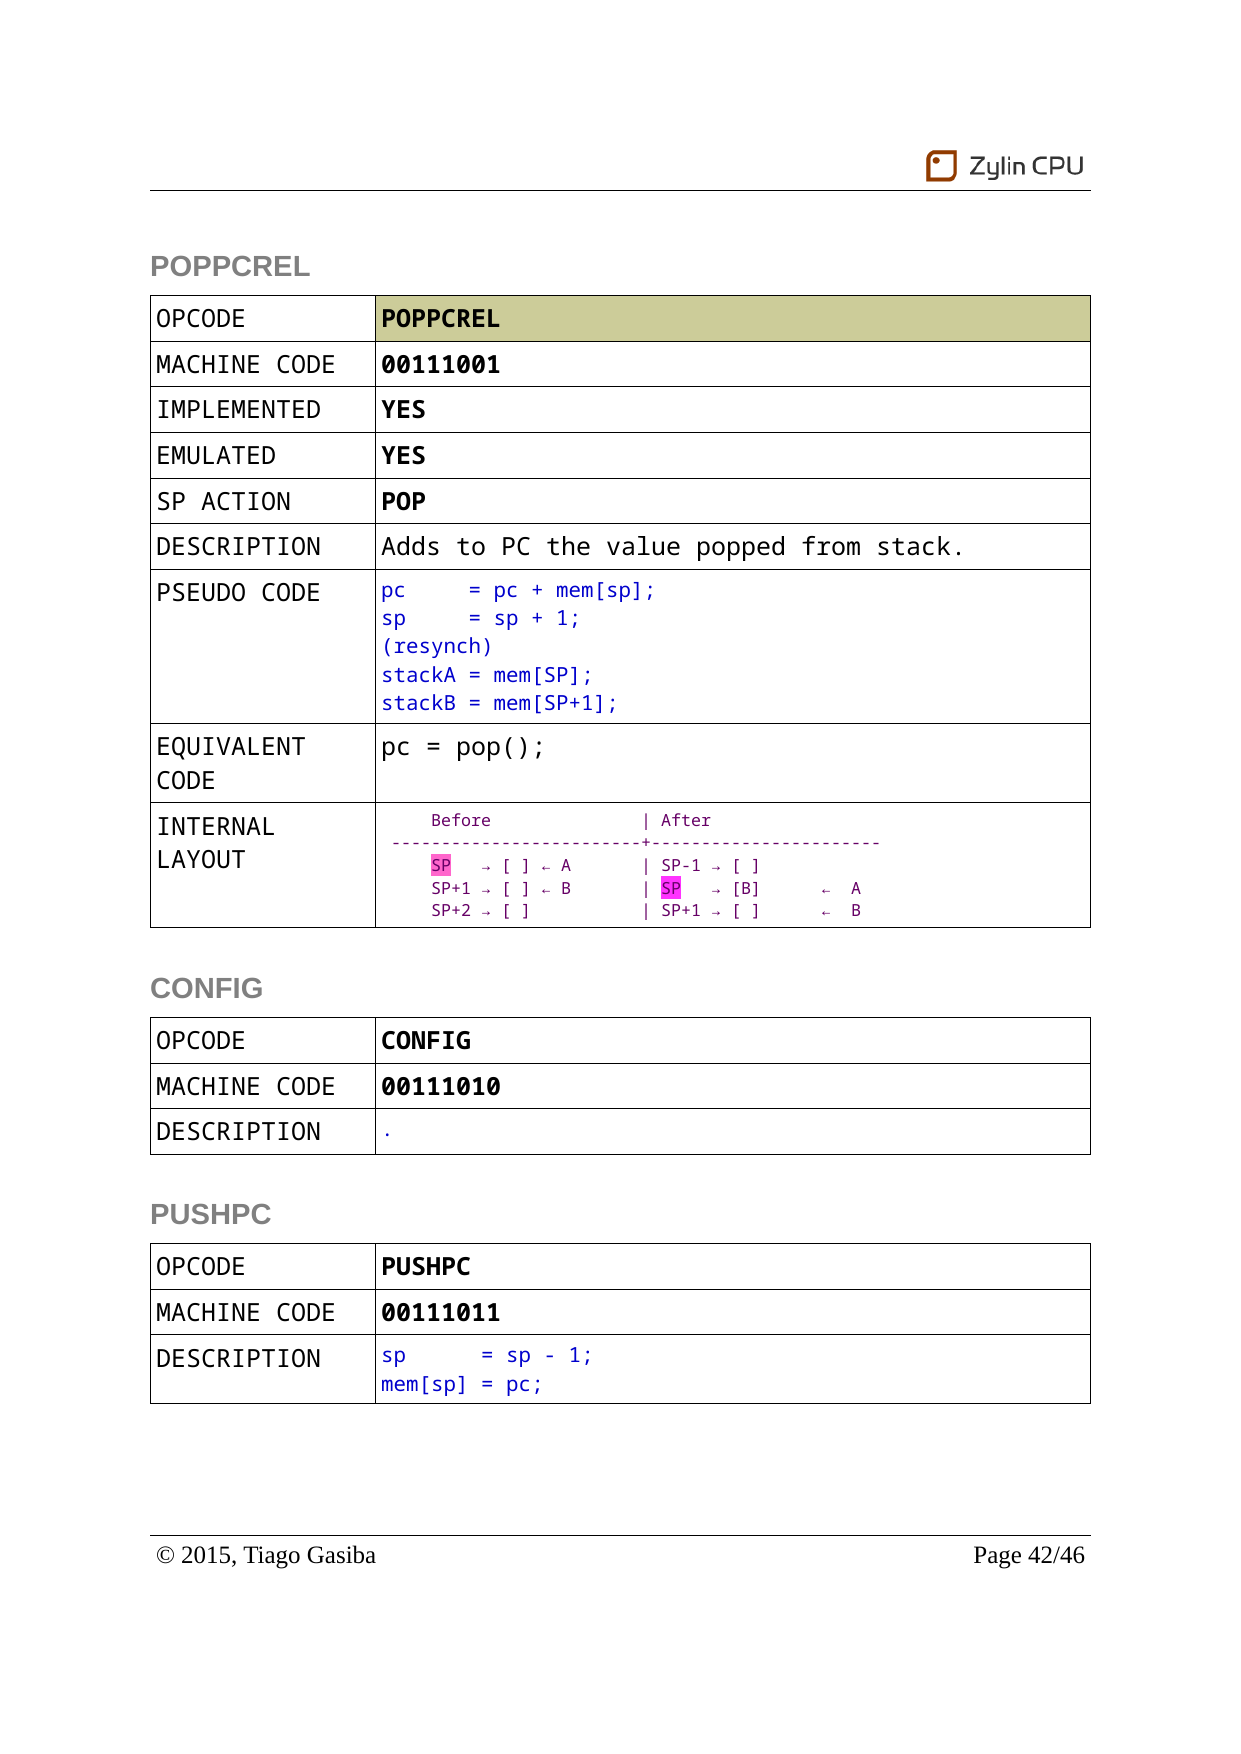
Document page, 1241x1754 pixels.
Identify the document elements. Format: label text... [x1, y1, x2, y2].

table_cell IMPLEMENTED [151, 387, 375, 432]
table_cell pc = pc + mem[sp]; sp = sp + 1; (resynch) stackA = mem[SP]; stackB = mem[SP+1]; [376, 570, 1090, 723]
table_cell MACHINE CODE [151, 342, 375, 386]
table_cell YES [376, 433, 1090, 478]
table_cell 00111010 [376, 1064, 1090, 1108]
table_cell PSEUDO CODE [151, 570, 375, 723]
table_cell . [376, 1109, 1090, 1154]
table_header OPCODE [151, 296, 375, 341]
table_cell DESCRIPTION [151, 1109, 375, 1154]
table_header OPCODE [151, 1244, 375, 1289]
table_cell sp = sp - 1; mem[sp] = pc; [376, 1335, 1090, 1403]
subtitle POPPCREL [150, 249, 1091, 283]
table_cell EQUIVALENT CODE [151, 724, 375, 802]
table_cell DESCRIPTION [151, 524, 375, 569]
table_cell MACHINE CODE [151, 1290, 375, 1334]
table_cell 00111001 [376, 342, 1090, 386]
table_header OPCODE [151, 1018, 375, 1063]
table_header CONFIG [376, 1018, 1090, 1063]
table_cell Before | After -------------------------+----------------------- SP → [ ] ← A | SP-1 → [ ] SP+1 → [ ] ← B | SP → [B] ← A SP+2 → [ ] | SP+1 → [ ] ← B [376, 803, 1090, 927]
table_header POPPCREL [376, 296, 1090, 341]
table_cell DESCRIPTION [151, 1335, 375, 1403]
subtitle PUSHPC [150, 1197, 1091, 1231]
table_cell pc = pop(); [376, 724, 1090, 802]
table_cell YES [376, 387, 1090, 432]
table_cell POP [376, 479, 1090, 523]
table_cell Adds to PC the value popped from stack. [376, 524, 1090, 569]
table_cell MACHINE CODE [151, 1064, 375, 1108]
table_header PUSHPC [376, 1244, 1090, 1289]
table_cell INTERNAL LAYOUT [151, 803, 375, 927]
table_cell EMULATED [151, 433, 375, 478]
subtitle CONFIG [150, 971, 1091, 1004]
table_cell SP ACTION [151, 479, 375, 523]
table_cell 00111011 [376, 1290, 1090, 1334]
picture [922, 148, 1151, 185]
